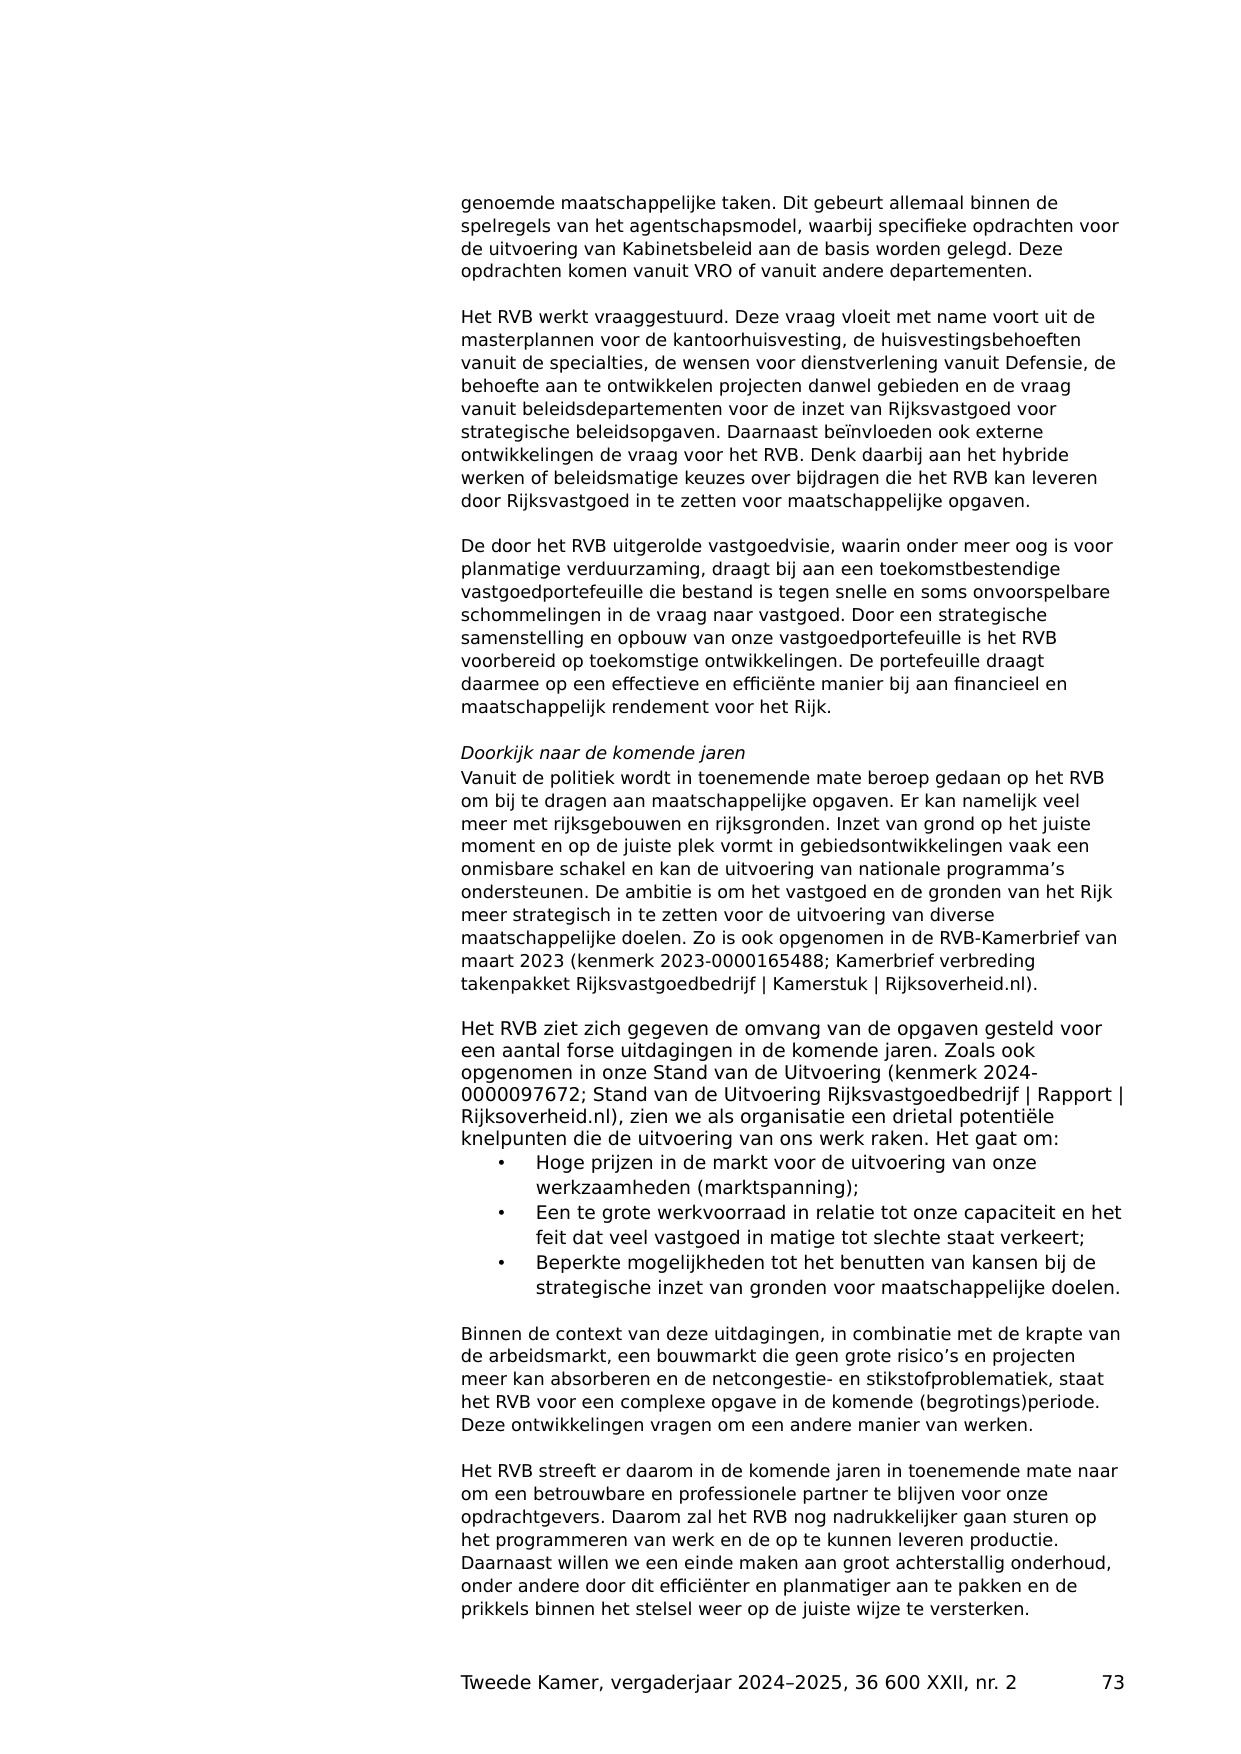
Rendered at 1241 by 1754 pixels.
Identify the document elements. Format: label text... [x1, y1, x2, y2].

text Het RVB ziet zich gegeven de omvang van de opgaven gesteld voor een aantal forse uitdagingen in de komende jaren. Zoals ook opgenomen in onze Stand van de Uitvoering (kenmerk 2024-0000097672; Stand van de Uitvoering Rijksvastgoedbedrijf | Rapport | Rijksoverheid.nl), zien we als organisatie een drietal potentiële knelpunten die de uitvoering van ons werk raken. Het gaat om: [461, 1018, 1125, 1150]
list Beperkte mogelijkheden tot het benutten van kansen bij de strategische inzet van gronden voor maatschappelijke doelen. [498, 1250, 1125, 1300]
text Het RVB streeft er daarom in de komende jaren in toenemende mate naar om een betrouwbare en professionele partner te blijven voor onze opdrachtgevers. Daarom zal het RVB nog nadrukkelijker gaan sturen op het programmeren van werk en de op te kunnen leveren productie. Daarnaast willen we een einde maken aan groot achterstallig onderhoud, onder andere door dit efficiënter en planmatiger aan te pakken en de prikkels binnen het stelsel weer op de juiste wijze te versterken. [461, 1459, 1125, 1619]
text genoemde maatschappelijke taken. Dit gebeurt allemaal binnen de spelregels van het agentschapsmodel, waarbij specifieke opdrachten voor de uitvoering van Kabinetsbeleid aan de basis worden gelegd. Deze opdrachten komen vanuit VRO of vanuit andere departementen. [461, 191, 1125, 282]
list Een te grote werkvoorraad in relatie tot onze capaciteit en het feit dat veel vastgoed in matige tot slechte staat verkeert; [498, 1200, 1125, 1250]
text Doorkijk naar de komende jaren [461, 741, 1125, 764]
text Binnen de context van deze uitdagingen, in combinatie met de krapte van de arbeidsmarkt, een bouwmarkt die geen grote risico’s en projecten meer kan absorberen en de netcongestie- en stikstofproblematiek, staat het RVB voor een complexe opgave in de komende (begrotings)periode. Deze ontwikkelingen vragen om een andere manier van werken. [461, 1322, 1125, 1436]
text Vanuit de politiek wordt in toenemende mate beroep gedaan op het RVB om bij te dragen aan maatschappelijke opgaven. Er kan namelijk veel meer met rijksgebouwen en rijksgronden. Inzet van grond op het juiste moment en op de juiste plek vormt in gebiedsontwikkelingen vaak een onmisbare schakel en kan de uitvoering van nationale programma’s ondersteunen. De ambitie is om het vastgoed en de gronden van het Rijk meer strategisch in te zetten voor de uitvoering van diverse maatschappelijke doelen. Zo is ook opgenomen in de RVB-Kamerbrief van maart 2023 (kenmerk 2023-0000165488; Kamerbrief verbreding takenpakket Rijksvastgoedbedrijf | Kamerstuk | Rijksoverheid.nl). [461, 766, 1125, 995]
text Het RVB werkt vraaggestuurd. Deze vraag vloeit met name voort uit de masterplannen voor de kantoorhuisvesting, de huisvestingsbehoeften vanuit de specialties, de wensen voor dienstverlening vanuit Defensie, de behoefte aan te ontwikkelen projecten danwel gebieden en de vraag vanuit beleidsdepartementen voor de inzet van Rijksvastgoed voor strategische beleidsopgaven. Daarnaast beïnvloeden ook externe ontwikkelingen de vraag voor het RVB. Denk daarbij aan het hybride werken of beleidsmatige keuzes over bijdragen die het RVB kan leveren door Rijksvastgoed in te zetten voor maatschappelijke opgaven. [461, 305, 1125, 512]
list Hoge prijzen in de markt voor de uitvoering van onze werkzaamheden (marktspanning); [498, 1150, 1125, 1200]
text De door het RVB uitgerolde vastgoedvisie, waarin onder meer oog is voor planmatige verduurzaming, draagt bij aan een toekomstbestendige vastgoedportefeuille die bestand is tegen snelle en soms onvoorspelbare schommelingen in de vraag naar vastgoed. Door een strategische samenstelling en opbouw van onze vastgoedportefeuille is het RVB voorbereid op toekomstige ontwikkelingen. De portefeuille draagt daarmee op een effectieve en efficiënte manier bij aan financieel en maatschappelijk rendement voor het Rijk. [461, 534, 1125, 718]
